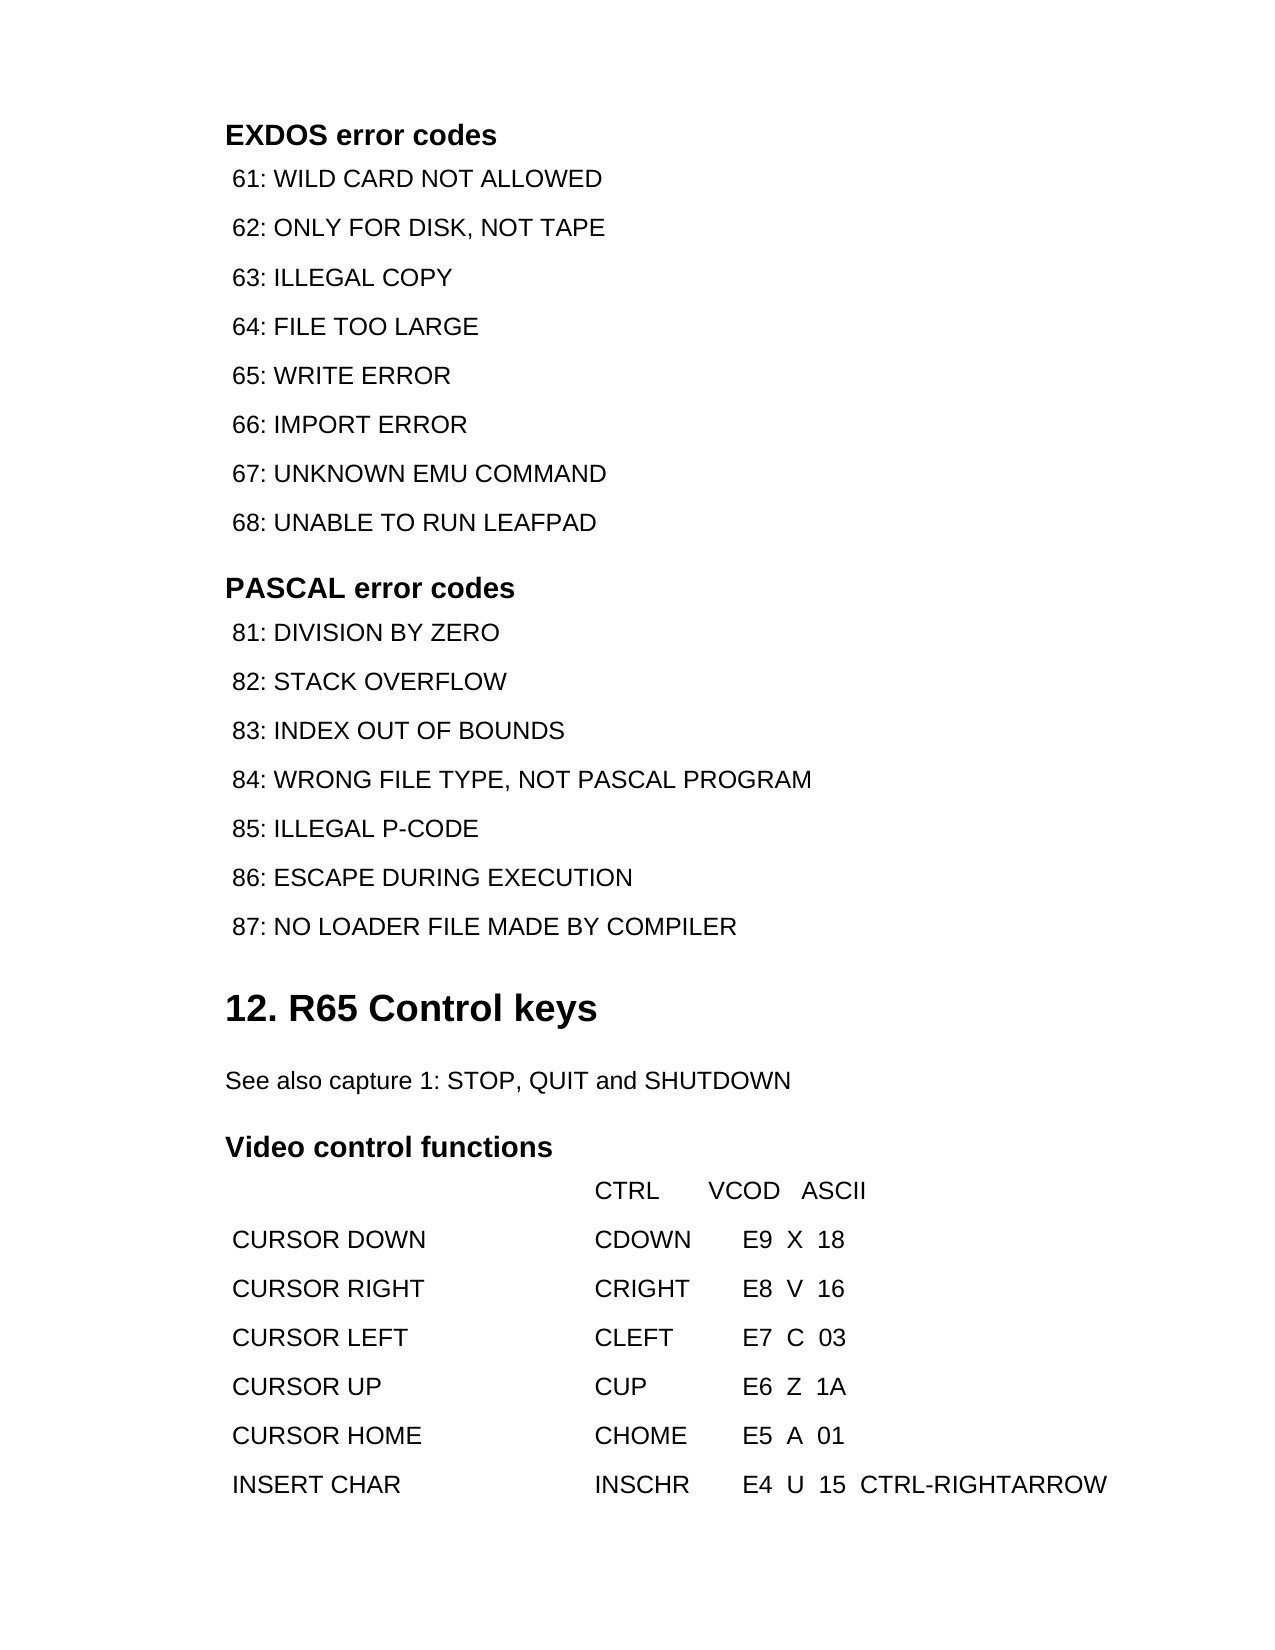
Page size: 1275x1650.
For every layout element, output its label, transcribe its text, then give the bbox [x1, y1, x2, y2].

text CTRL VCOD ASCII [225, 1176, 1157, 1204]
text 82: STACK OVERFLOW [225, 667, 1157, 696]
text 87: NO LOADER FILE MADE BY COMPILER [225, 912, 1157, 941]
subtitle Video control functions [225, 1129, 1157, 1163]
text 61: WILD CARD NOT ALLOWED [225, 164, 1157, 193]
text 67: UNKNOWN EMU COMMAND [225, 459, 1157, 487]
text INSERT CHAR INSCHR E4 U 15 CTRL-RIGHTARROW [225, 1470, 1157, 1499]
text 65: WRITE ERROR [225, 361, 1157, 389]
text 64: FILE TOO LARGE [225, 312, 1157, 340]
text See also capture 1: STOP, QUIT and SHUTDOWN [225, 1066, 1157, 1095]
subtitle EXDOS error codes [225, 118, 1157, 152]
text 81: DIVISION BY ZERO [225, 618, 1157, 646]
text 66: IMPORT ERROR [225, 410, 1157, 438]
text 62: ONLY FOR DISK, NOT TAPE [225, 213, 1157, 242]
text CURSOR LEFT CLEFT E7 C 03 [225, 1323, 1157, 1352]
text CURSOR RIGHT CRIGHT E8 V 16 [225, 1274, 1157, 1303]
text CURSOR DOWN CDOWN E9 X 18 [225, 1225, 1157, 1254]
text 85: ILLEGAL P-CODE [225, 814, 1157, 843]
text 63: ILLEGAL COPY [225, 262, 1157, 291]
text 68: UNABLE TO RUN LEAFPAD [225, 508, 1157, 537]
subtitle 12. R65 Control keys [225, 986, 1157, 1030]
text 86: ESCAPE DURING EXECUTION [225, 863, 1157, 892]
text CURSOR UP CUP E6 Z 1A [225, 1372, 1157, 1401]
subtitle PASCAL error codes [225, 571, 1157, 605]
text 83: INDEX OUT OF BOUNDS [225, 716, 1157, 744]
text 84: WRONG FILE TYPE, NOT PASCAL PROGRAM [225, 765, 1157, 794]
text CURSOR HOME CHOME E5 A 01 [225, 1421, 1157, 1450]
